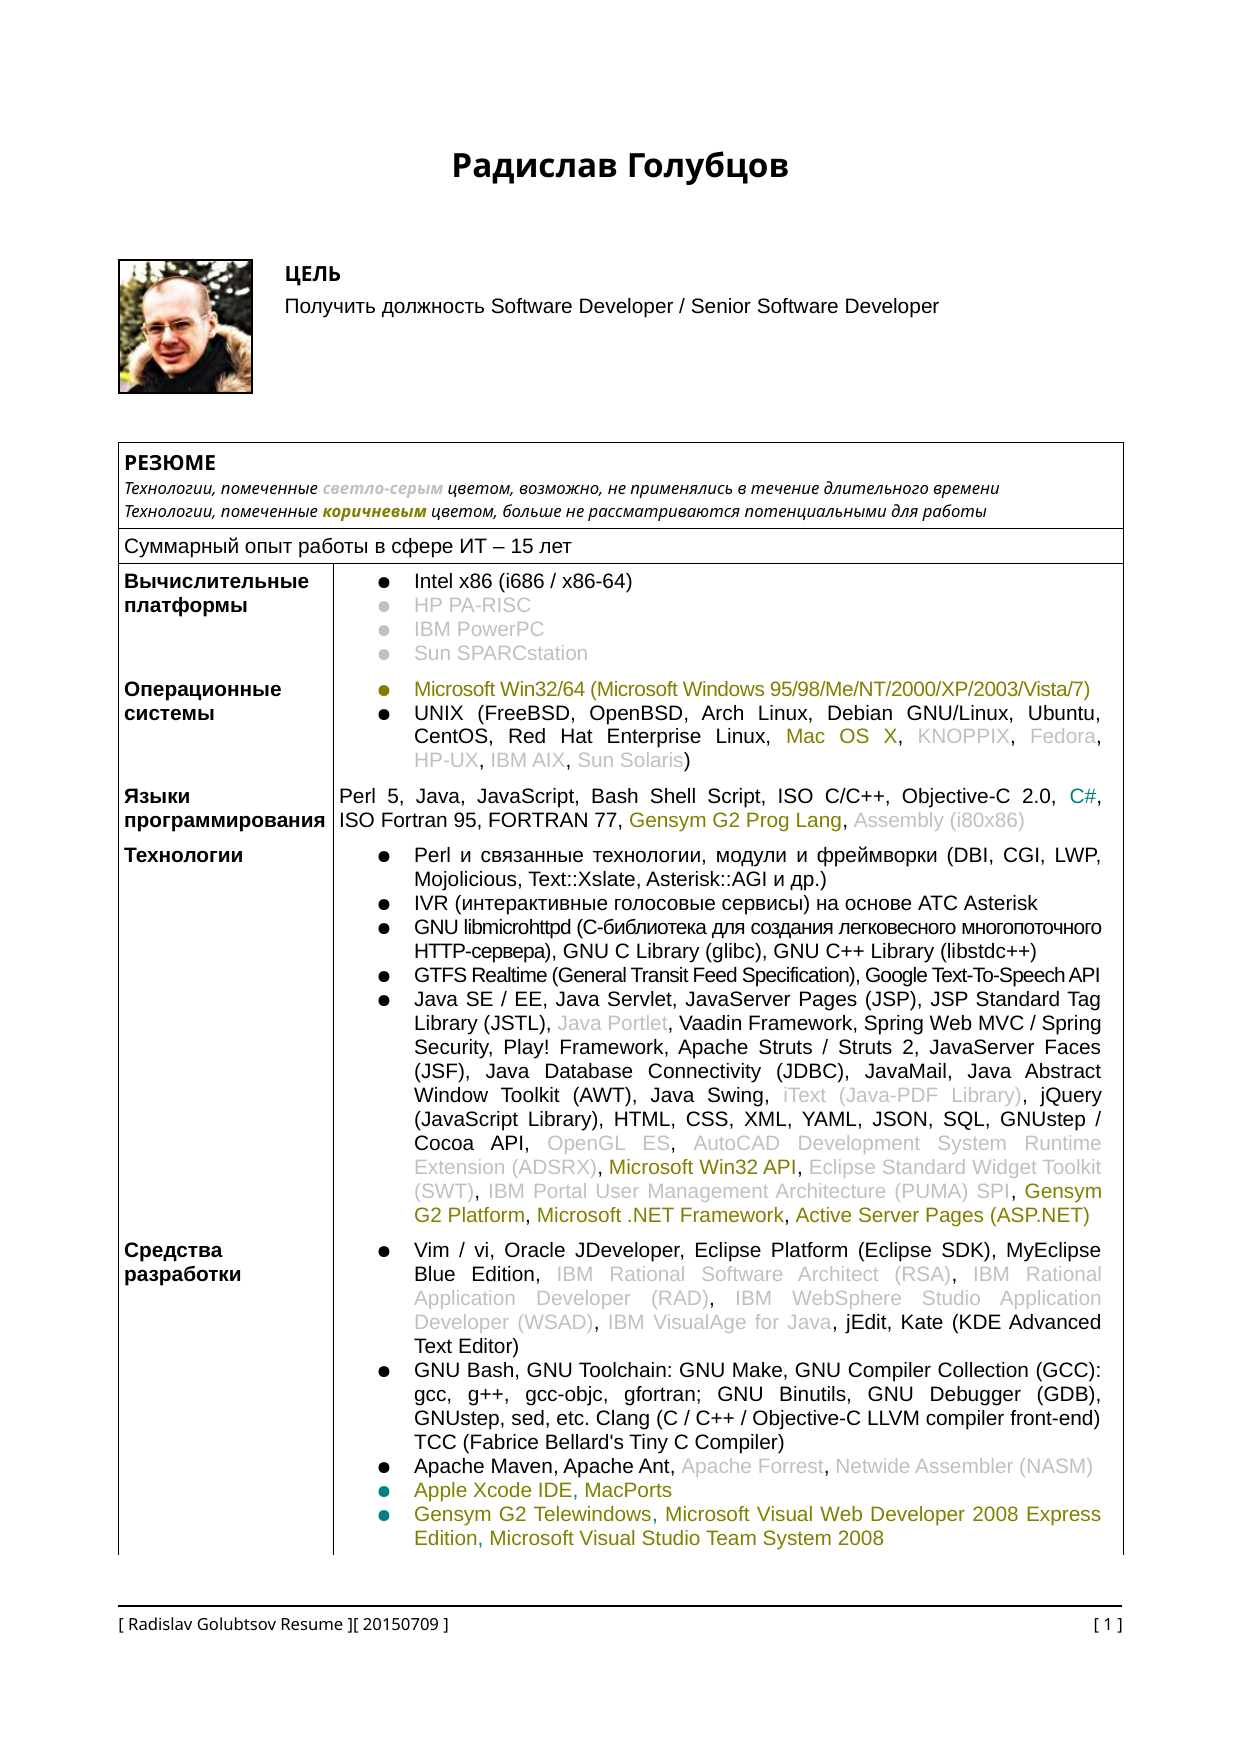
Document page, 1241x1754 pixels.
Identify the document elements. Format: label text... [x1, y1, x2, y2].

table_cell Средства разработки [119, 1232, 333, 1555]
table_cell Microsoft Win32/64 (Microsoft Windows 95/98/Me/NT/2000/XP/2003/Vista/7) UNIX (FreeBSD, OpenBSD, Arch Linux, Debian GNU/Linux, Ubuntu, CentOS, Red Hat Enterprise Linux, Mac OS X, KNOPPIX, Fedora, HP-UX, IBM AIX, Sun Solaris) [334, 671, 1123, 778]
table_cell Языки программирования [119, 778, 333, 837]
table_cell Операционные системы [119, 671, 333, 778]
table_cell Perl 5, Java, JavaScript, Bash Shell Script, ISO C/C++, Objective-C 2.0, C#, ISO Fortran 95, FORTRAN 77, Gensym G2 Prog Lang, Assembly (i80x86) [334, 778, 1123, 837]
table_cell Perl и связанные технологии, модули и фреймворки (DBI, CGI, LWP, Mojolicious, Text::Xslate, Asterisk::AGI и др.) IVR (интерактивные голосовые сервисы) на основе АТС Asterisk GNU libmicrohttpd (C-библиотека для создания легковесного многопоточного HTTP-сервера), GNU C Library (glibc), GNU C++ Library (libstdc++) GTFS Realtime (General Transit Feed Specification), Google Text-To-Speech API Java SE / EE, Java Servlet, JavaServer Pages (JSP), JSP Standard Tag Library (JSTL), Java Portlet, Vaadin Framework, Spring Web MVC / Spring Security, Play! Framework, Apache Struts / Struts 2, JavaServer Faces (JSF), Java Database Connectivity (JDBC), JavaMail, Java Abstract Window Toolkit (AWT), Java Swing, iText (Java-PDF Library), jQuery (JavaScript Library), HTML, CSS, XML, YAML, JSON, SQL, GNUstep / Cocoa API, OpenGL ES, AutoCAD Development System Runtime Extension (ADSRX), Microsoft Win32 API, Eclipse Standard Widget Toolkit (SWT), IBM Portal User Management Architecture (PUMA) SPI, Gensym G2 Platform, Microsoft .NET Framework, Active Server Pages (ASP.NET) [334, 837, 1123, 1232]
text Радислав Голубцов [118, 142, 1122, 187]
table_cell Vim / vi, Oracle JDeveloper, Eclipse Platform (Eclipse SDK), MyEclipse Blue Edition, IBM Rational Software Architect (RSA), IBM Rational Application Developer (RAD), IBM WebSphere Studio Application Developer (WSAD), IBM VisualAge for Java, jEdit, Kate (KDE Advanced Text Editor) GNU Bash, GNU Toolchain: GNU Make, GNU Compiler Collection (GCC): gcc, g++, gcc-objc, gfortran; GNU Binutils, GNU Debugger (GDB), GNUstep, sed, etc. Clang (C / C++ / Objective-C LLVM compiler front-end) TCC (Fabrice Bellard's Tiny C Compiler) Apache Maven, Apache Ant, Apache Forrest, Netwide Assembler (NASM) Apple Xcode IDE, MacPorts Gensym G2 Telewindows, Microsoft Visual Web Developer 2008 Express Edition, Microsoft Visual Studio Team System 2008 [334, 1232, 1123, 1555]
table_header [253, 259, 284, 394]
table_header ЦЕЛЬ [284, 259, 1123, 294]
picture [120, 261, 251, 392]
table_cell Intel x86 (i686 / x86-64) HP PA-RISC IBM PowerPC Sun SPARCstation [334, 564, 1123, 671]
table_header РЕЗЮМЕ Технологии, помеченные светло-серым цветом, возможно, не применялись в течение длительного времени Технологии, помеченные коричневым цветом, больше не рассматриваются потенциальными для работы [119, 443, 1123, 528]
table_cell Суммарный опыт работы в сфере ИТ – 15 лет [119, 529, 1123, 563]
table_cell Получить должность Software Developer / Senior Software Developer [284, 294, 1123, 394]
table_cell Технологии [119, 837, 333, 1232]
table_cell Вычислительные платформы [119, 564, 333, 671]
